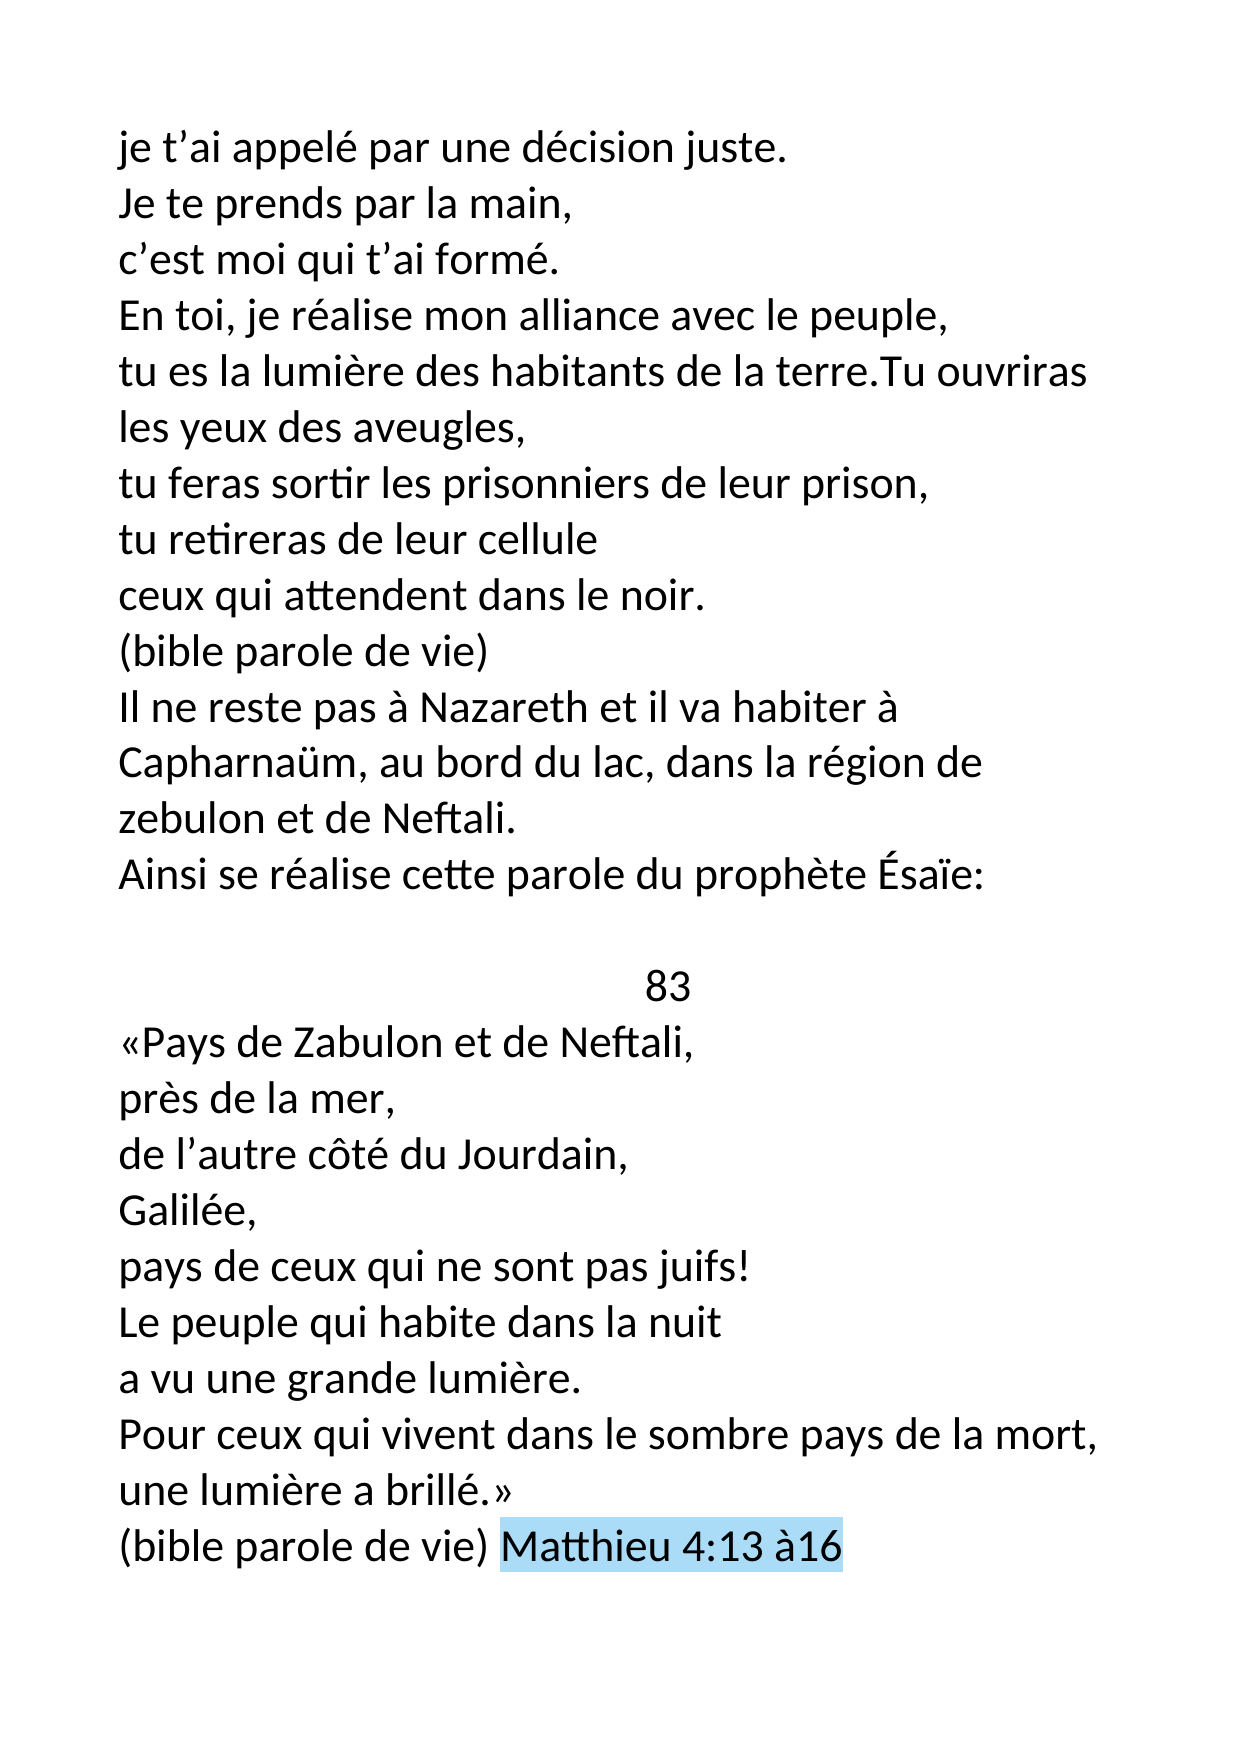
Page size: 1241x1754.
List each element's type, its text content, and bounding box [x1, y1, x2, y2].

text c’est moi qui t’ai formé. [118, 230, 1122, 286]
text Ainsi se réalise cette parole du prophète Ésaïe: [118, 845, 1122, 901]
text pays de ceux qui ne sont pas juifs! [118, 1237, 1122, 1293]
text je t’ai appelé par une décision juste. [118, 118, 1122, 174]
text tu retireras de leur cellule [118, 510, 1122, 566]
text tu feras sortir les prisonniers de leur prison, [118, 454, 1122, 510]
text (bible parole de vie) Matthieu 4:13 à16 [118, 1517, 1122, 1572]
text une lumière a brillé.» [118, 1461, 1122, 1517]
text près de la mer, [118, 1069, 1122, 1125]
text Pour ceux qui vivent dans le sombre pays de la mort, [118, 1405, 1122, 1461]
text a vu une grande lumière. [118, 1349, 1122, 1405]
text En toi, je réalise mon alliance avec le peuple, [118, 286, 1122, 342]
text de l’autre côté du Jourdain, [118, 1125, 1122, 1181]
text Je te prends par la main, [118, 174, 1122, 230]
text Le peuple qui habite dans la nuit [118, 1293, 1122, 1349]
text (bible parole de vie) [118, 622, 1122, 677]
text Galilée, [118, 1181, 1122, 1237]
text ceux qui attendent dans le noir. [118, 566, 1122, 622]
text tu es la lumière des habitants de la terre.Tu ouvriras les yeux des aveugles, [118, 342, 1122, 454]
text Il ne reste pas à Nazareth et il va habiter à Capharnaüm, au bord du lac, dans la région de zebulon et de Neftali. [118, 677, 1122, 845]
text 83 [118, 957, 1122, 1013]
text «Pays de Zabulon et de Neftali, [118, 1013, 1122, 1069]
